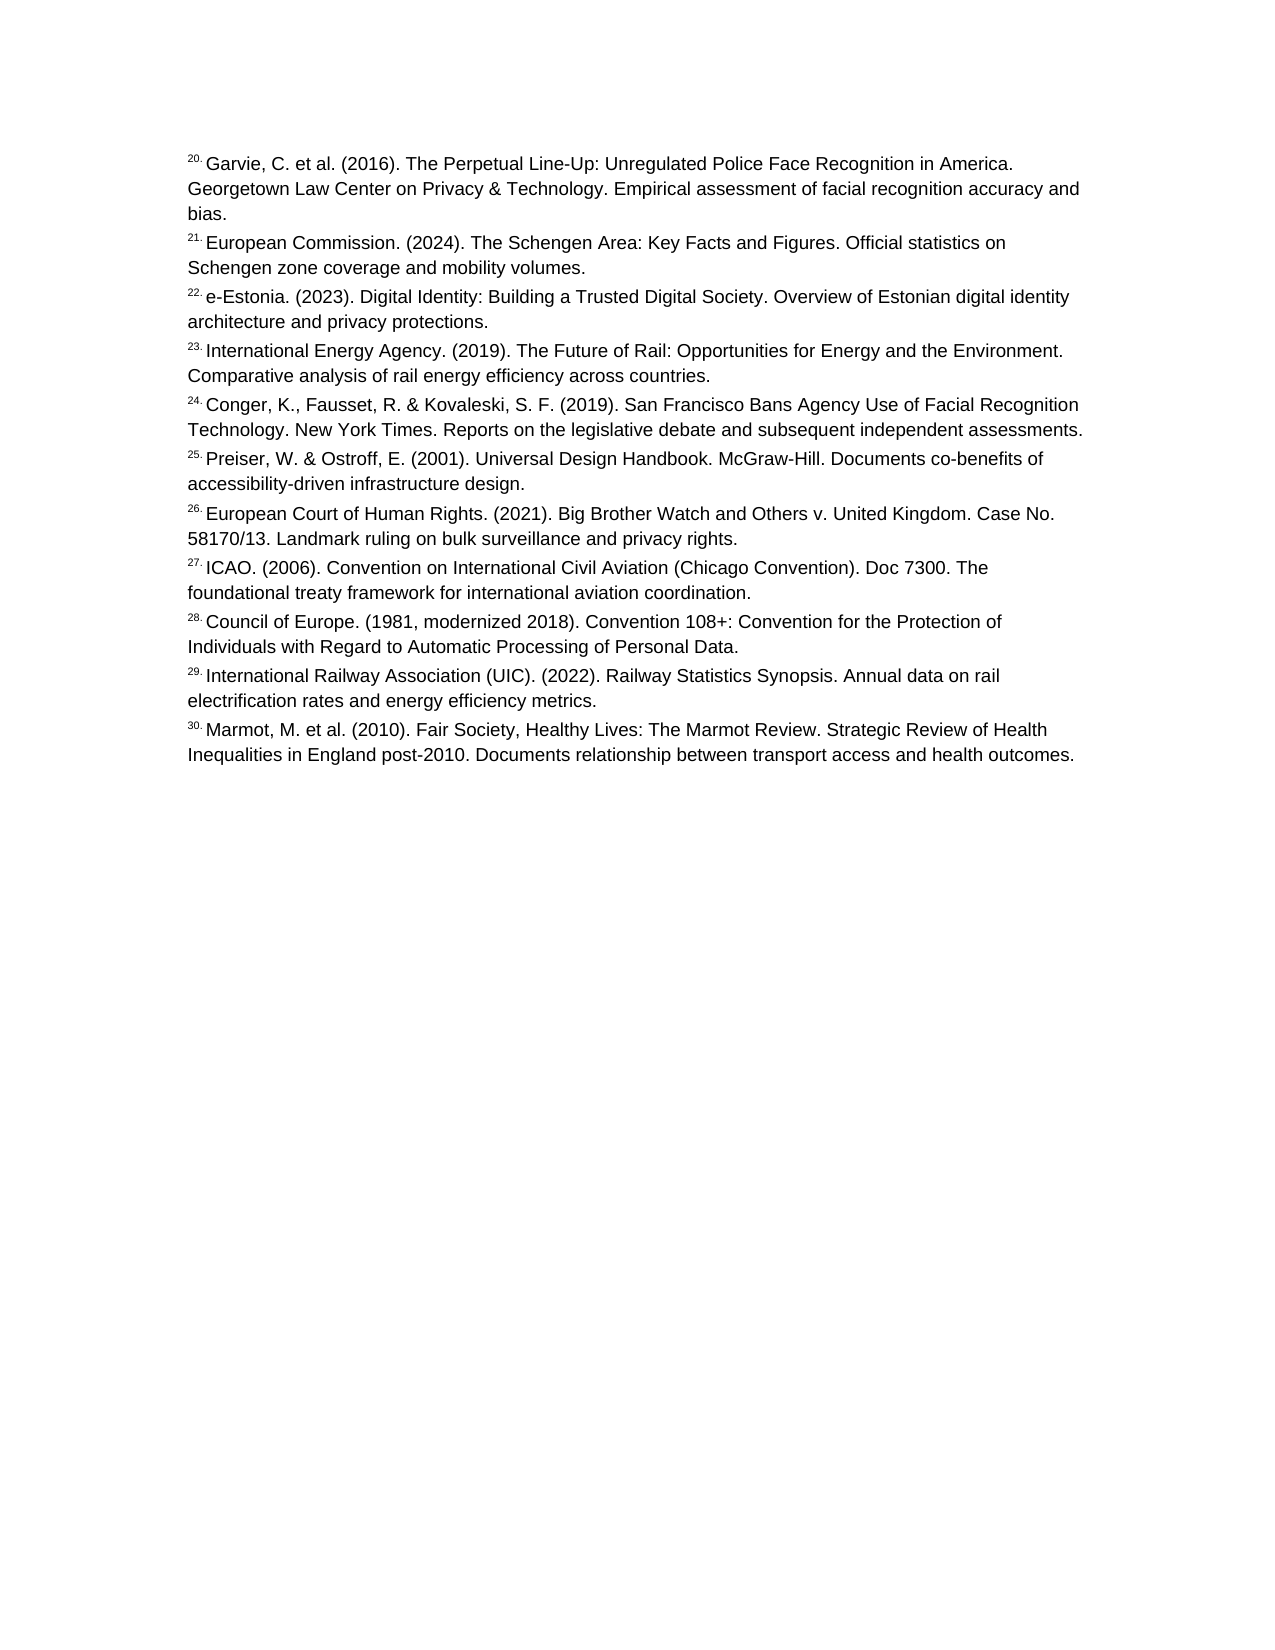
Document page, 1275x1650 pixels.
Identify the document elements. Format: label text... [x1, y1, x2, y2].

text 27. ICAO. (2006). Convention on International Civil Aviation (Chicago Convention). Doc 7300. The foundational treaty framework for international aviation coordination. [187, 554, 1087, 604]
text 30. Marmot, M. et al. (2010). Fair Society, Healthy Lives: The Marmot Review. Strategic Review of Health Inequalities in England post-2010. Documents relationship between transport access and health outcomes. [187, 717, 1087, 767]
text 25. Preiser, W. & Ostroff, E. (2001). Universal Design Handbook. McGraw-Hill. Documents co-benefits of accessibility-driven infrastructure design. [187, 446, 1087, 496]
text 22. e-Estonia. (2023). Digital Identity: Building a Trusted Digital Society. Overview of Estonian digital identity architecture and privacy protections. [187, 283, 1087, 333]
text 24. Conger, K., Fausset, R. & Kovaleski, S. F. (2019). San Francisco Bans Agency Use of Facial Recognition Technology. New York Times. Reports on the legislative debate and subsequent independent assessments. [187, 392, 1087, 442]
text 29. International Railway Association (UIC). (2022). Railway Statistics Synopsis. Annual data on rail electrification rates and energy efficiency metrics. [187, 662, 1087, 712]
text 28. Council of Europe. (1981, modernized 2018). Convention 108+: Convention for the Protection of Individuals with Regard to Automatic Processing of Personal Data. [187, 608, 1087, 658]
text 20. Garvie, C. et al. (2016). The Perpetual Line-Up: Unregulated Police Face Recognition in America. Georgetown Law Center on Privacy & Technology. Empirical assessment of facial recognition accuracy and bias. [187, 150, 1087, 225]
text 26. European Court of Human Rights. (2021). Big Brother Watch and Others v. United Kingdom. Case No. 58170/13. Landmark ruling on bulk surveillance and privacy rights. [187, 500, 1087, 550]
text 21. European Commission. (2024). The Schengen Area: Key Facts and Figures. Official statistics on Schengen zone coverage and mobility volumes. [187, 229, 1087, 279]
text 23. International Energy Agency. (2019). The Future of Rail: Opportunities for Energy and the Environment. Comparative analysis of rail energy efficiency across countries. [187, 337, 1087, 387]
